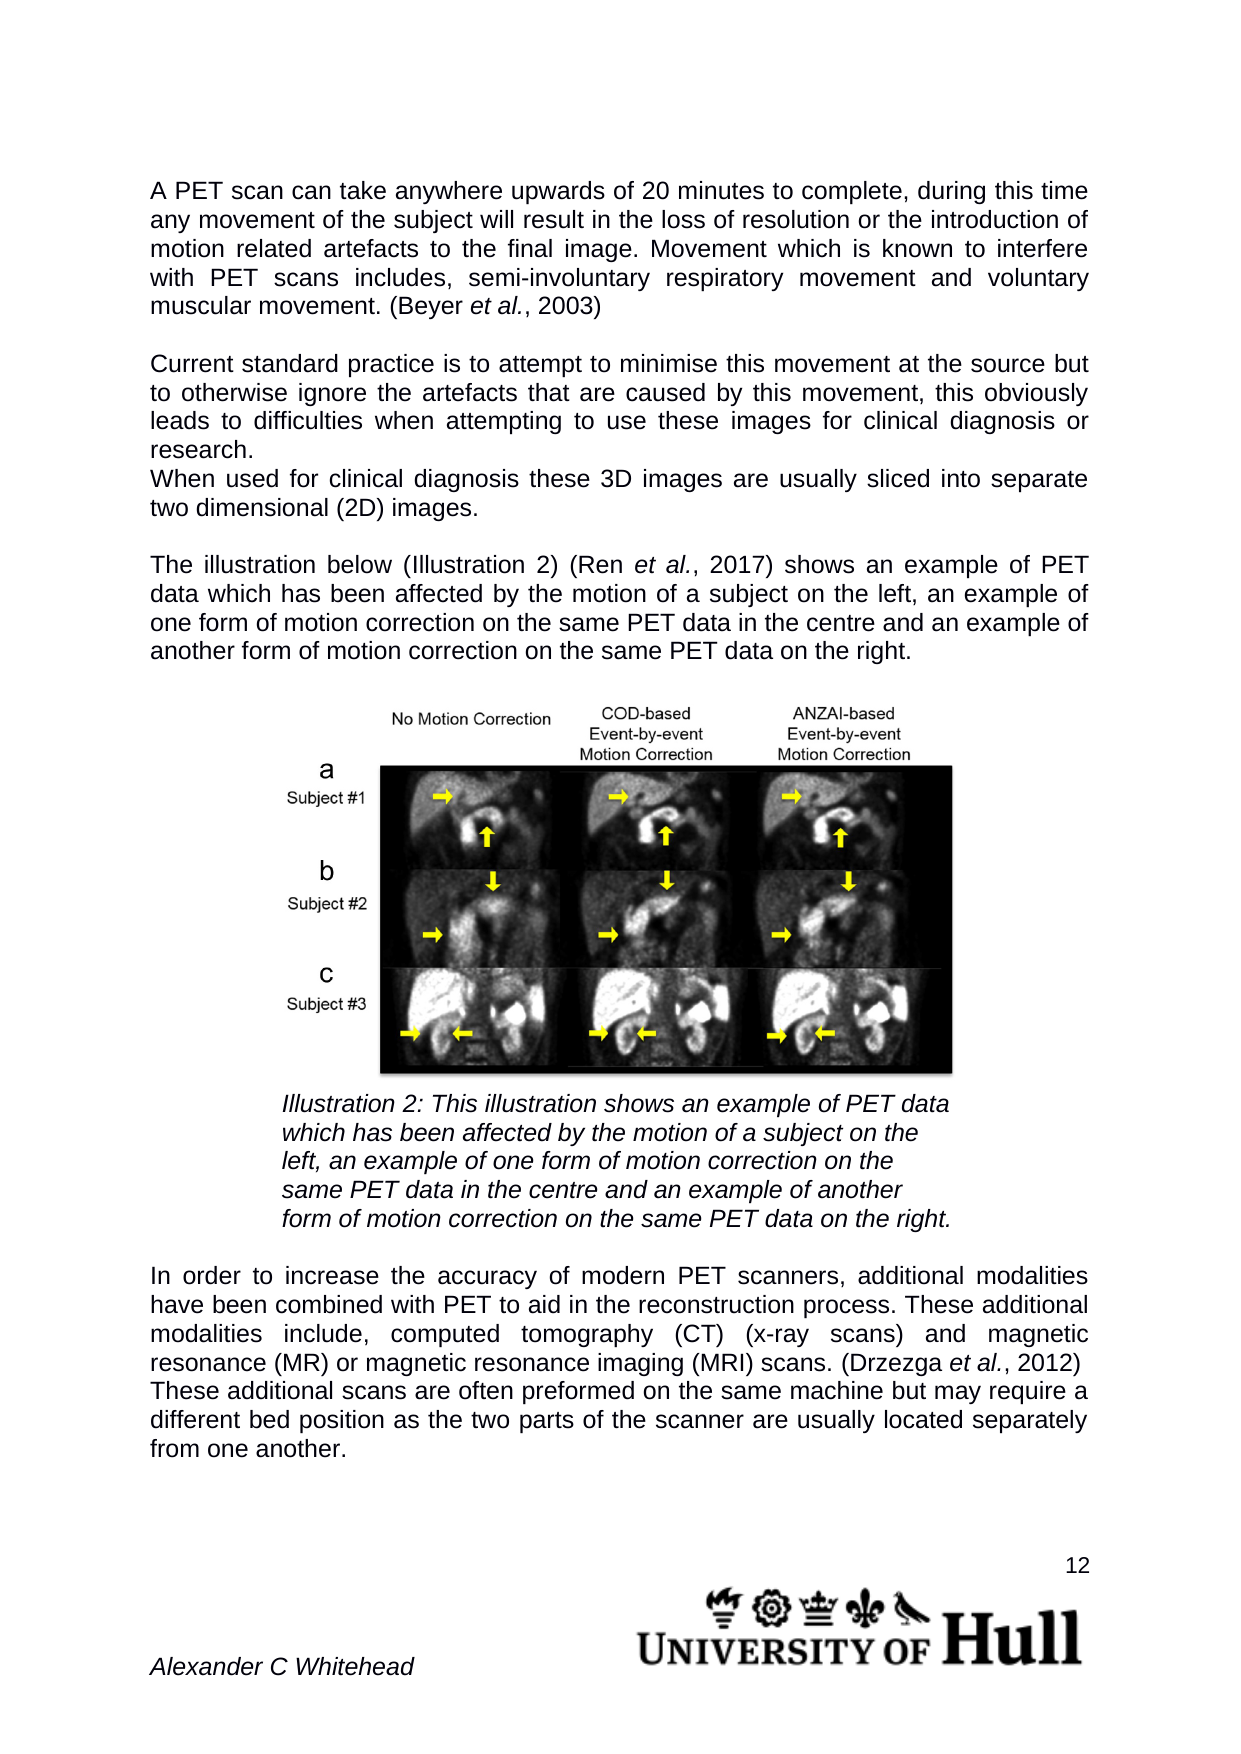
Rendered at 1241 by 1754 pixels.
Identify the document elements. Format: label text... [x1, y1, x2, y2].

text Current standard practice is to attempt to minimise this movement at the source but to otherwise ignore the artefacts that are caused by this movement, this obviously leads to difficulties when attempting to use these images for clinical diagnosis or research. [150, 349, 1090, 464]
text In order to increase the accuracy of modern PET scanners, additional modalities have been combined with PET to aid in the reconstruction process. These additional modalities include, computed tomography (CT) (x-ray scans) and magnetic resonance (MR) or magnetic resonance imaging (MRI) scans. (Drzezga et al., 2012)⁠ [150, 1261, 1090, 1376]
text These additional scans are often preformed on the same machine but may require a different bed position as the two parts of the scanner are usually located separately from one another. [150, 1376, 1090, 1462]
picture [630, 1578, 1091, 1675]
text A PET scan can take anywhere upwards of 20 minutes to complete, during this time any movement of the subject will result in the loss of resolution or the introduction of motion related artefacts to the final image. Movement which is known to interfere with PET scans includes, semi-involuntary respiratory movement and voluntary muscular movement. (Beyer et al., 2003)⁠ [150, 176, 1090, 320]
text Illustration 2: This illustration shows an example of PET data which has been affected by the motion of a subject on the left, an example of one form of motion correction on the same PET data in the centre and an example of another form of motion correction on the same PET data on the right. [282, 1084, 959, 1232]
text When used for clinical diagnosis these 3D images are usually sliced into separate two dimensional (2D) images. [150, 464, 1090, 521]
text The illustration below (Illustration 2) (Ren et al., 2017)⁠ shows an example of PET data which has been affected by the motion of a subject on the left, an example of one form of motion correction on the same PET data in the centre and an example of another form of motion correction on the same PET data on the right. [150, 550, 1090, 665]
picture [281, 703, 959, 1084]
